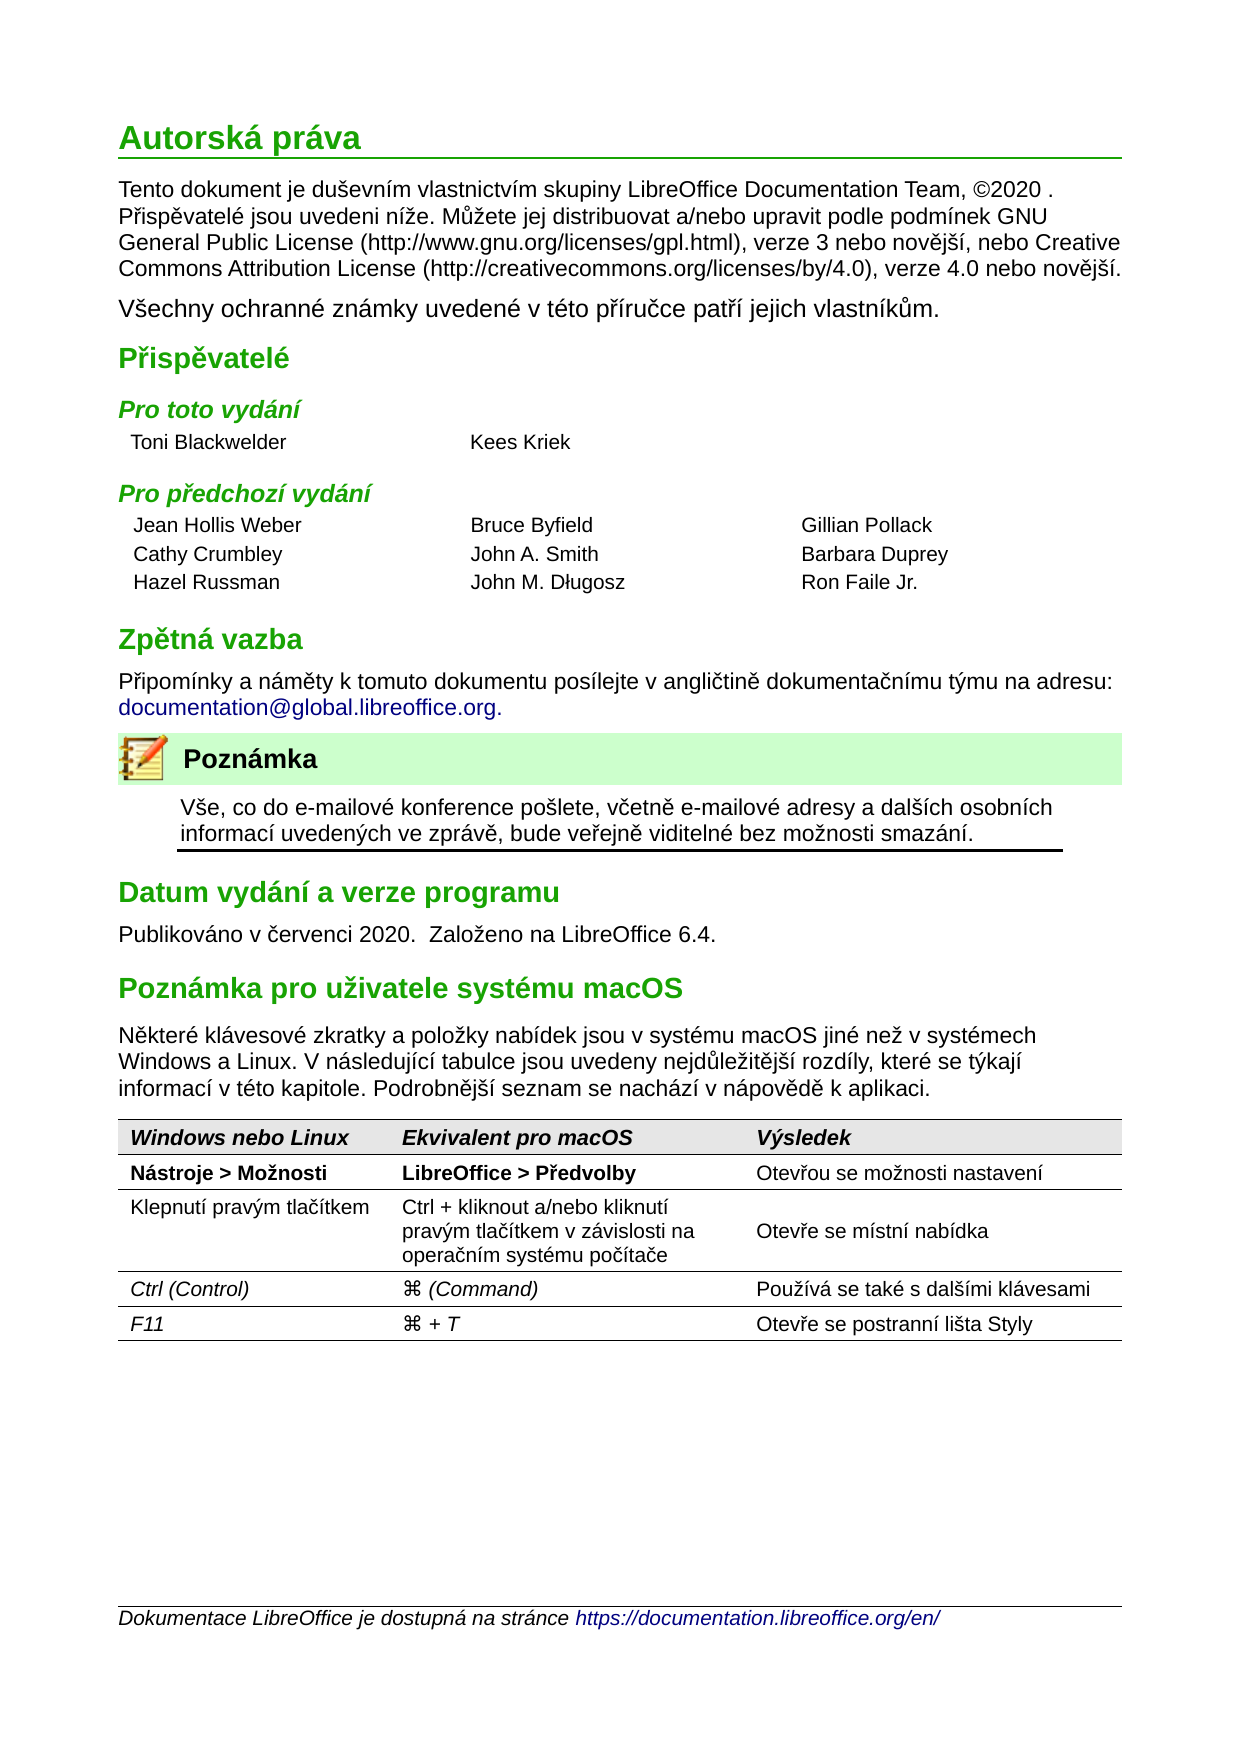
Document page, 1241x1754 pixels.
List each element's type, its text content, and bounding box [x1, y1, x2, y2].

table_cell Otevře se postranní lišta Styly [744, 1307, 1122, 1340]
subtitle Autorská práva [118, 118, 1122, 157]
subtitle Poznámka pro uživatele systému macOS [118, 971, 1122, 1004]
text Vše, co do e-mailové konference pošlete, včetně e-mailové adresy a dalších osobních informací uvedených ve zprávě, bude veřejně viditelné bez možnosti smazání. [177, 791, 1063, 849]
table_cell Otevře se místní nabídka [744, 1190, 1122, 1271]
table_cell Klepnutí pravým tlačítkem [118, 1190, 390, 1271]
table_header Bruce Byfield [459, 513, 789, 542]
subtitle Přispěvatelé [118, 341, 1122, 374]
table_cell ⌘ (Command) [390, 1272, 744, 1306]
table_cell Nástroje > Možnosti [118, 1155, 390, 1189]
subtitle Datum vydání a verze programu [118, 875, 1122, 909]
table_header Jean Hollis Weber [121, 513, 458, 542]
table_header [789, 430, 1122, 458]
text Publikováno v červenci 2020. Založeno na LibreOffice 6.4. [118, 921, 1122, 947]
text Tento dokument je duševním vlastnictvím skupiny LibreOffice Documentation Team, ©2020 . Přispěvatelé jsou uvedeni níže. Můžete jej distribuovat a/nebo upravit podle podmínek GNU General Public License (http://www.gnu.org/licenses/gpl.html), verze 3 nebo novější, nebo Creative Commons Attribution License (http://creativecommons.org/licenses/by/4.0), verze 4.0 nebo novější. [118, 176, 1122, 282]
text Všechny ochranné známky uvedené v této příručce patří jejich vlastníkům. [118, 294, 1122, 323]
table_cell Ctrl (Control) [118, 1272, 390, 1306]
table_header Kees Kriek [458, 430, 789, 458]
table_cell LibreOffice > Předvolby [390, 1155, 744, 1189]
subtitle Pro předchozí vydání [118, 479, 1122, 507]
table_header Toni Blackwelder [118, 430, 458, 458]
table_cell ⌘ + T [390, 1307, 744, 1340]
table_header Windows nebo Linux [118, 1120, 390, 1154]
subtitle Zpětná vazba [118, 622, 1122, 656]
text Připomínky a náměty k tomuto dokumentu posílejte v angličtině dokumentačnímu týmu na adresu: documentation@global.libreoffice.org. [118, 668, 1122, 720]
table_cell John M. Długosz [459, 570, 789, 599]
table_cell Hazel Russman [121, 570, 458, 599]
table_header Ekvivalent pro macOS [390, 1120, 744, 1154]
table_header Výsledek [744, 1120, 1122, 1154]
table_cell Otevřou se možnosti nastavení [744, 1155, 1122, 1189]
table_cell Používá se také s dalšími klávesami [744, 1272, 1122, 1306]
subtitle Poznámka [118, 733, 1122, 785]
table_cell John A. Smith [459, 542, 789, 570]
table_cell Ctrl + kliknout a/nebo kliknutí pravým tlačítkem v závislosti na operačním systému počítače [390, 1190, 744, 1271]
table_cell F11 [118, 1307, 390, 1340]
subtitle Pro toto vydání [118, 395, 1122, 424]
table_cell Cathy Crumbley [121, 542, 458, 570]
table_cell Barbara Duprey [789, 542, 1122, 570]
table_header Gillian Pollack [789, 513, 1122, 542]
text Některé klávesové zkratky a položky nabídek jsou v systému macOS jiné než v systémech Windows a Linux. V následující tabulce jsou uvedeny nejdůležitější rozdíly, které se týkají informací v této kapitole. Podrobnější seznam se nachází v nápovědě k aplikaci. [118, 1022, 1122, 1101]
table_cell Ron Faile Jr. [789, 570, 1122, 599]
picture [119, 733, 170, 784]
